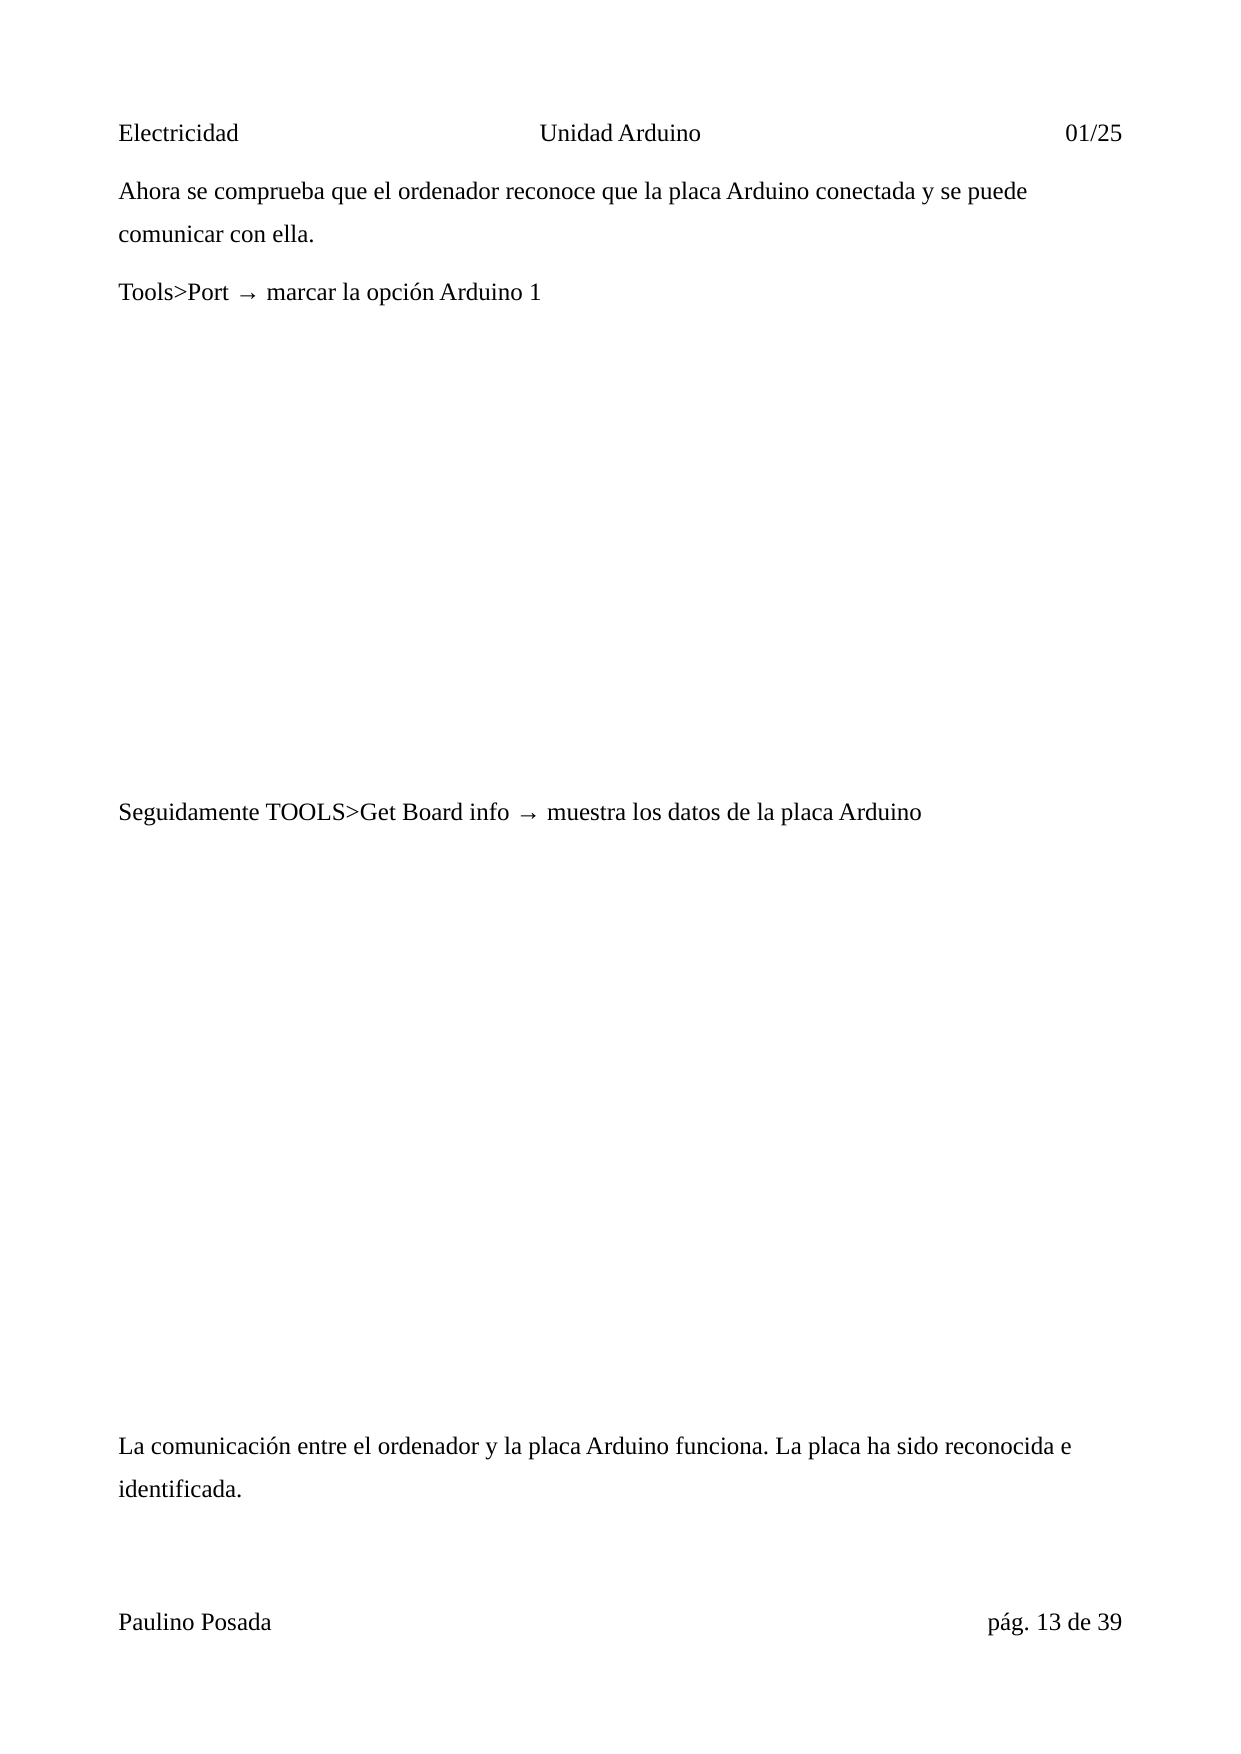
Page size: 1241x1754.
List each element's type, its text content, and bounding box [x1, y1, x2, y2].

text Seguidamente TOOLS>Get Board info → muestra los datos de la placa Arduino [118, 797, 1122, 825]
text La comunicación entre el ordenador y la placa Arduino funciona. La placa ha sido reconocida e identificada. [118, 1431, 1122, 1503]
text Tools>Port → marcar la opción Arduino 1 [118, 277, 1122, 306]
text Ahora se comprueba que el ordenador reconoce que la placa Arduino conectada y se puede comunicar con ella. [118, 176, 1122, 248]
